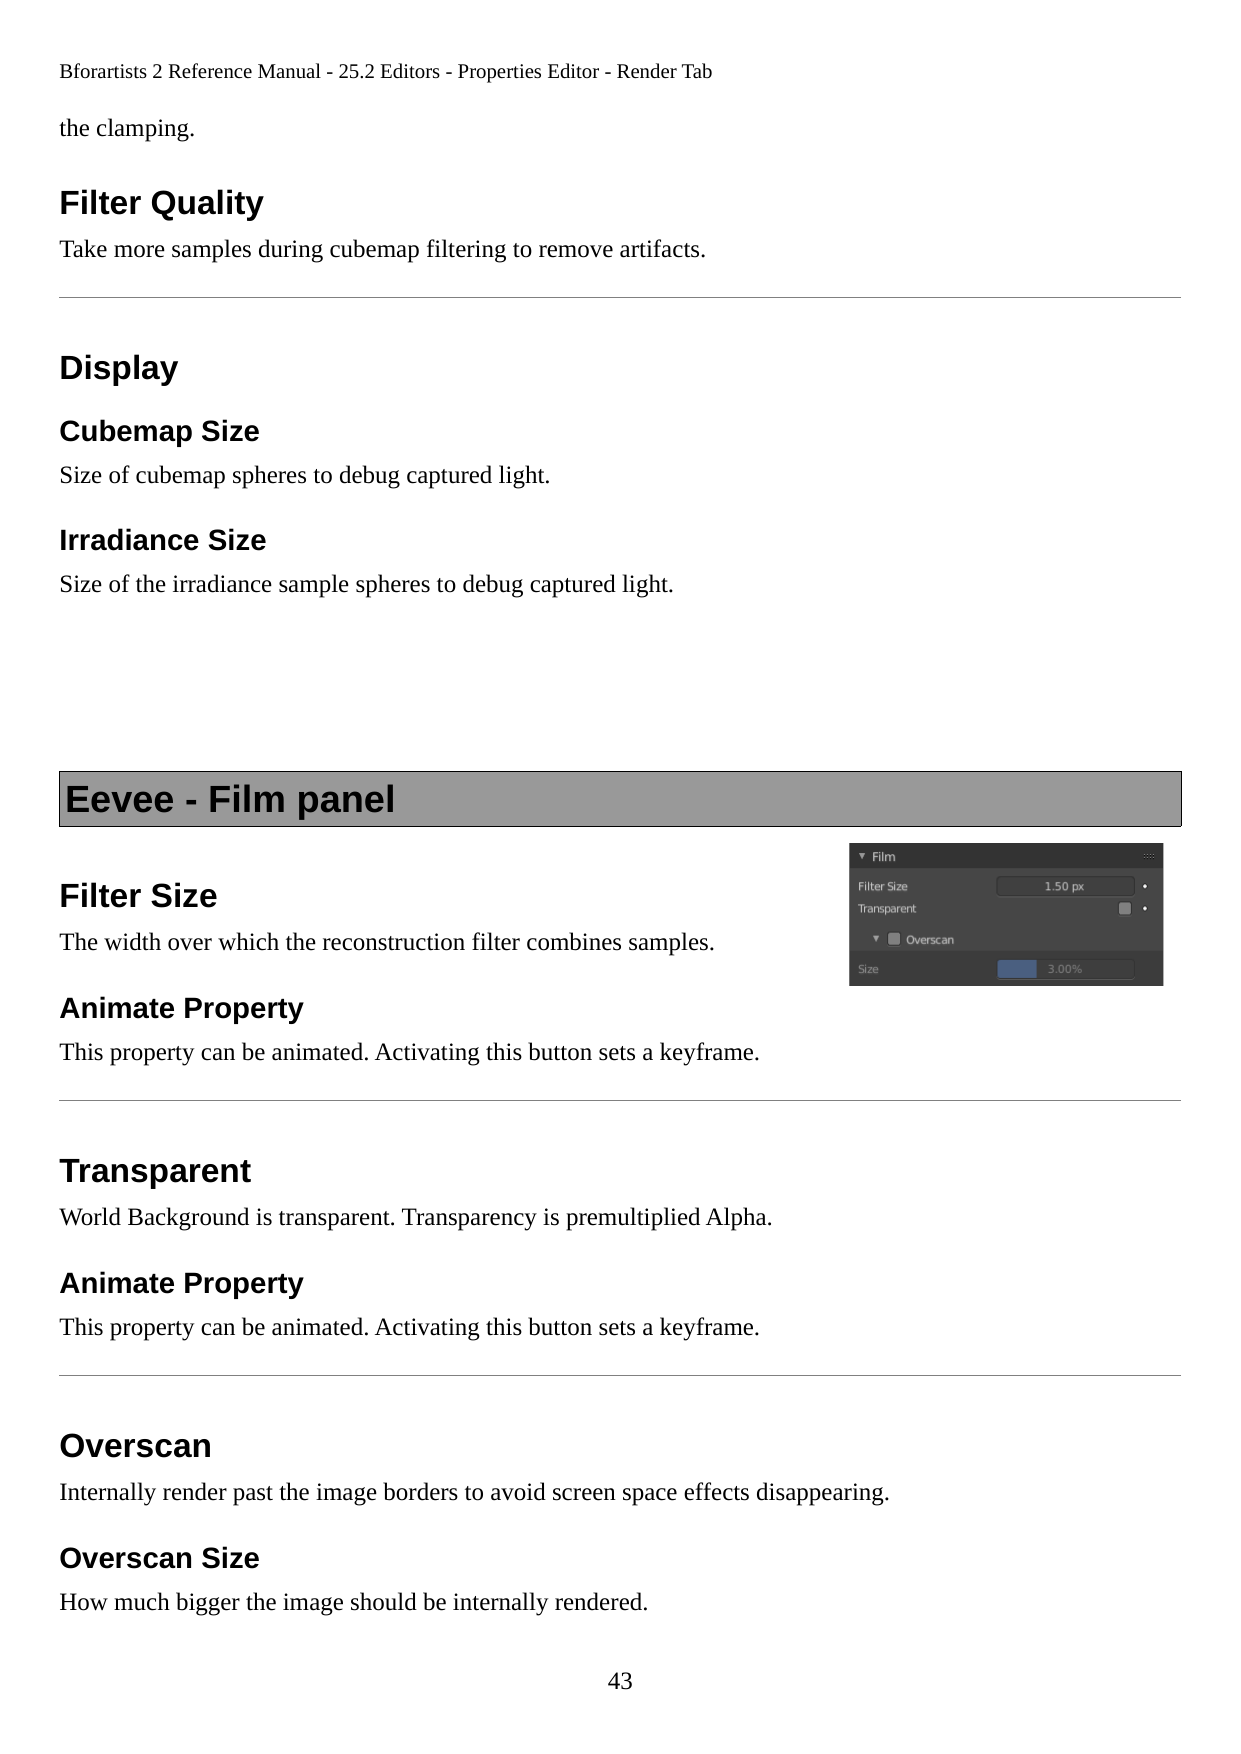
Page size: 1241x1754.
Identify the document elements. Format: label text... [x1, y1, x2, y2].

subtitle [1164, 876, 1181, 914]
text Size of cubemap spheres to debug captured light. [59, 460, 1181, 488]
picture [849, 843, 1164, 986]
text Take more samples during cubemap filtering to remove artifacts. [59, 234, 1181, 262]
text Size of the irradiance sample spheres to debug captured light. [59, 569, 1181, 598]
subtitle Overscan Size [59, 1541, 1181, 1574]
text The width over which the reconstruction filter combines samples. [59, 927, 849, 956]
subtitle Filter Size [59, 876, 849, 914]
text the clamping. [59, 113, 1181, 141]
subtitle Display [59, 348, 1181, 386]
subtitle Animate Property [59, 991, 1181, 1024]
subtitle Animate Property [59, 1266, 1181, 1299]
subtitle Filter Quality [59, 182, 1181, 221]
table_header Eevee - Film panel [60, 772, 1181, 826]
subtitle Overscan [59, 1426, 1181, 1464]
text World Background is transparent. Transparency is premultiplied Alpha. [59, 1202, 1181, 1231]
subtitle Cubemap Size [59, 413, 1181, 447]
subtitle Irradiance Size [59, 523, 1181, 557]
text How much bigger the image should be internally rendered. [59, 1587, 1181, 1616]
text This property can be animated. Activating this button sets a keyframe. [59, 1312, 1181, 1341]
text This property can be animated. Activating this button sets a keyframe. [59, 1037, 1181, 1066]
subtitle Transparent [59, 1151, 1181, 1189]
text Internally render past the image borders to avoid screen space effects disappearing. [59, 1477, 1181, 1506]
